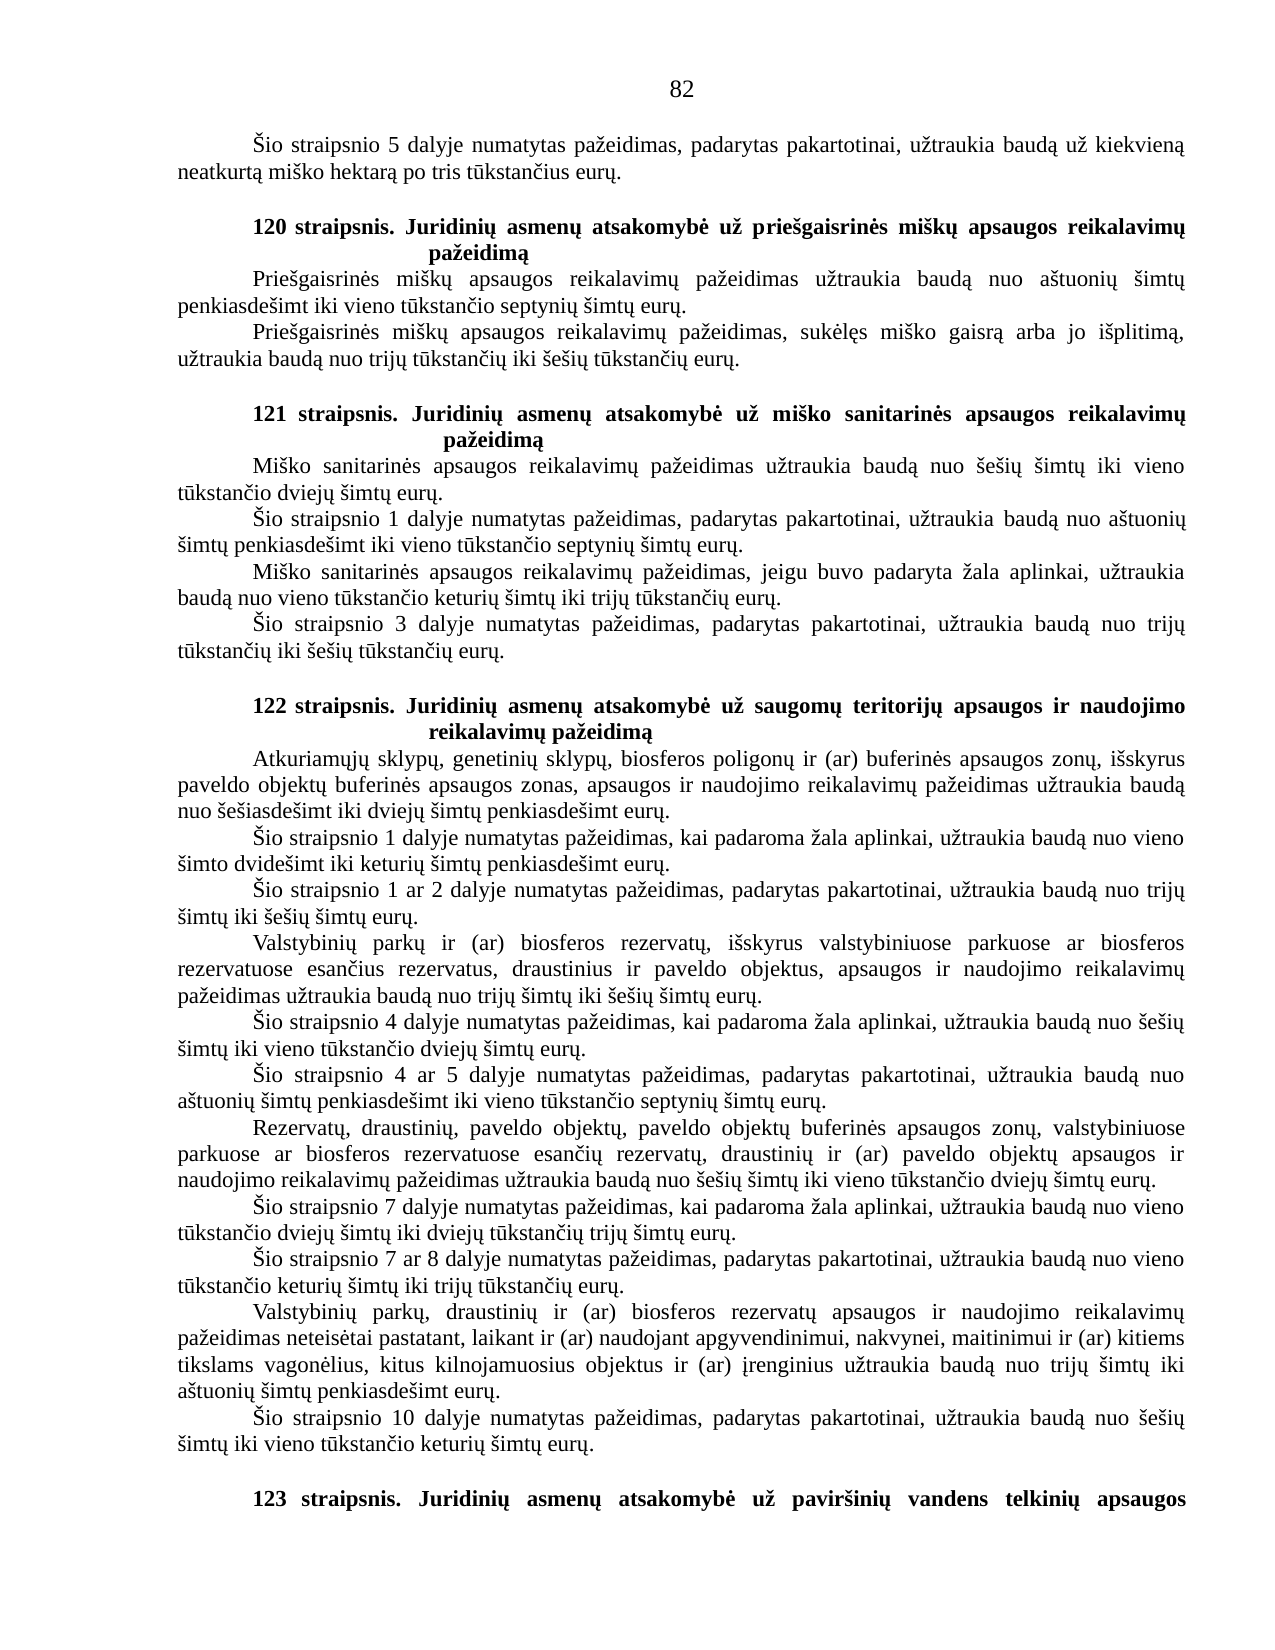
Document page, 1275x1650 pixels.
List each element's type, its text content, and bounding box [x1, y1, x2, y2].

text 123 straipsnis. Juridinių asmenų atsakomybė už paviršinių vandens telkinių apsaugos [252, 1485, 1186, 1511]
text Rezervatų, draustinių, paveldo objektų, paveldo objektų buferinės apsaugos zonų, valstybiniuose parkuose ar biosferos rezervatuose esančių rezervatų, draustinių ir (ar) paveldo objektų apsaugos ir naudojimo reikalavimų pažeidimas užtraukia baudą nuo šešių šimtų iki vieno tūkstančio dviejų šimtų eurų. [177, 1114, 1186, 1193]
text Šio straipsnio 7 dalyje numatytas pažeidimas, kai padaroma žala aplinkai, užtraukia baudą nuo vieno tūkstančio dviejų šimtų iki dviejų tūkstančių trijų šimtų eurų. [177, 1193, 1186, 1245]
text 120 straipsnis. Juridinių asmenų atsakomybė už priešgaisrinės miškų apsaugos reikalavimų pažeidimą [252, 213, 1186, 266]
text Šio straipsnio 1 ar 2 dalyje numatytas pažeidimas, padarytas pakartotinai, užtraukia baudą nuo trijų šimtų iki šešių šimtų eurų. [177, 876, 1186, 929]
text Miško sanitarinės apsaugos reikalavimų pažeidimas užtraukia baudą nuo šešių šimtų iki vieno tūkstančio dviejų šimtų eurų. [177, 452, 1186, 505]
text Atkuriamųjų sklypų, genetinių sklypų, biosferos poligonų ir (ar) buferinės apsaugos zonų, išskyrus paveldo objektų buferinės apsaugos zonas, apsaugos ir naudojimo reikalavimų pažeidimas užtraukia baudą nuo šešiasdešimt iki dviejų šimtų penkiasdešimt eurų. [177, 745, 1186, 824]
text Šio straipsnio 1 dalyje numatytas pažeidimas, padarytas pakartotinai, užtraukia baudą nuo aštuonių šimtų penkiasdešimt iki vieno tūkstančio septynių šimtų eurų. [177, 505, 1186, 558]
text Šio straipsnio 4 dalyje numatytas pažeidimas, kai padaroma žala aplinkai, užtraukia baudą nuo šešių šimtų iki vieno tūkstančio dviejų šimtų eurų. [177, 1008, 1186, 1061]
text Valstybinių parkų, draustinių ir (ar) biosferos rezervatų apsaugos ir naudojimo reikalavimų pažeidimas neteisėtai pastatant, laikant ir (ar) naudojant apgyvendinimui, nakvynei, maitinimui ir (ar) kitiems tikslams vagonėlius, kitus kilnojamuosius objektus ir (ar) įrenginius užtraukia baudą nuo trijų šimtų iki aštuonių šimtų penkiasdešimt eurų. [177, 1298, 1186, 1403]
text Priešgaisrinės miškų apsaugos reikalavimų pažeidimas, sukėlęs miško gaisrą arba jo išplitimą, užtraukia baudą nuo trijų tūkstančių iki šešių tūkstančių eurų. [177, 318, 1186, 371]
text Šio straipsnio 5 dalyje numatytas pažeidimas, padarytas pakartotinai, užtraukia baudą už kiekvieną neatkurtą miško hektarą po tris tūkstančius eurų. [177, 131, 1186, 184]
text Šio straipsnio 7 ar 8 dalyje numatytas pažeidimas, padarytas pakartotinai, užtraukia baudą nuo vieno tūkstančio keturių šimtų iki trijų tūkstančių eurų. [177, 1245, 1186, 1298]
text 122 straipsnis. Juridinių asmenų atsakomybė už saugomų teritorijų apsaugos ir naudojimo reikalavimų pažeidimą [252, 692, 1186, 745]
text Priešgaisrinės miškų apsaugos reikalavimų pažeidimas užtraukia baudą nuo aštuonių šimtų penkiasdešimt iki vieno tūkstančio septynių šimtų eurų. [177, 266, 1186, 318]
text Miško sanitarinės apsaugos reikalavimų pažeidimas, jeigu buvo padaryta žala aplinkai, užtraukia baudą nuo vieno tūkstančio keturių šimtų iki trijų tūkstančių eurų. [177, 558, 1186, 611]
text Šio straipsnio 4 ar 5 dalyje numatytas pažeidimas, padarytas pakartotinai, užtraukia baudą nuo aštuonių šimtų penkiasdešimt iki vieno tūkstančio septynių šimtų eurų. [177, 1061, 1186, 1114]
text Šio straipsnio 3 dalyje numatytas pažeidimas, padarytas pakartotinai, užtraukia baudą nuo trijų tūkstančių iki šešių tūkstančių eurų. [177, 611, 1186, 663]
text Šio straipsnio 10 dalyje numatytas pažeidimas, padarytas pakartotinai, užtraukia baudą nuo šešių šimtų iki vieno tūkstančio keturių šimtų eurų. [177, 1403, 1186, 1456]
text 121 straipsnis. Juridinių asmenų atsakomybė už miško sanitarinės apsaugos reikalavimų pažeidimą [252, 400, 1186, 452]
text Šio straipsnio 1 dalyje numatytas pažeidimas, kai padaroma žala aplinkai, užtraukia baudą nuo vieno šimto dvidešimt iki keturių šimtų penkiasdešimt eurų. [177, 824, 1186, 876]
text Valstybinių parkų ir (ar) biosferos rezervatų, išskyrus valstybiniuose parkuose ar biosferos rezervatuose esančius rezervatus, draustinius ir paveldo objektus, apsaugos ir naudojimo reikalavimų pažeidimas užtraukia baudą nuo trijų šimtų iki šešių šimtų eurų. [177, 929, 1186, 1008]
